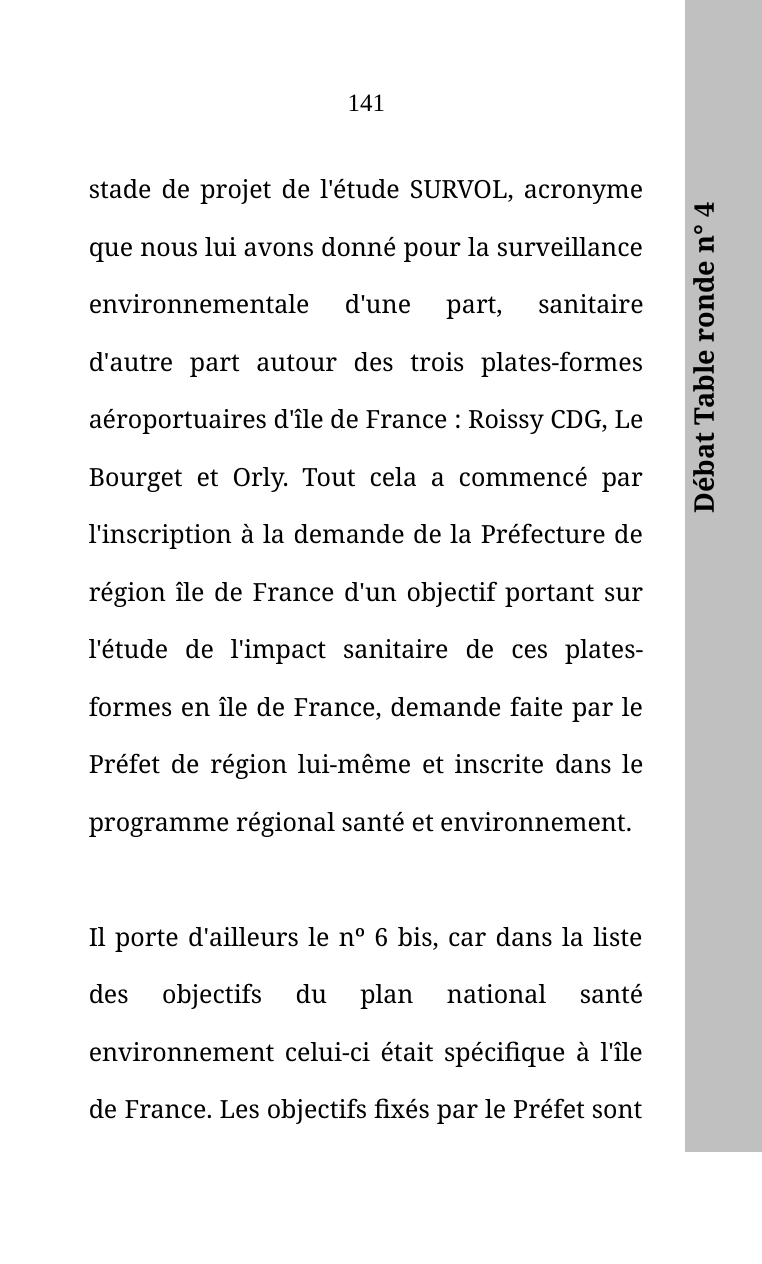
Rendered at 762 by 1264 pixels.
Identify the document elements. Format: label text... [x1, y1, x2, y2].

text stade de projet de l'étude SURVOL, acronyme que nous lui avons donné pour la surveillance environnementale d'une part, sanitaire d'autre part autour des trois plates-formes aéroportuaires d'île de France : Roissy CDG, Le Bourget et Orly. Tout cela a commencé par l'inscription à la demande de la Préfecture de région île de France d'un objectif portant sur l'étude de l'impact sanitaire de ces plates-formes en île de France, demande faite par le Préfet de région lui-même et inscrite dans le programme régional santé et environnement. [88, 147, 644, 839]
text Débat Table ronde n° 4 [685, 187, 762, 513]
text Il porte d'ailleurs le nº 6 bis, car dans la liste des objectifs du plan national santé environnement celui-ci était spécifique à l'île de France. Les objectifs fixés par le Préfet sont [88, 896, 644, 1126]
